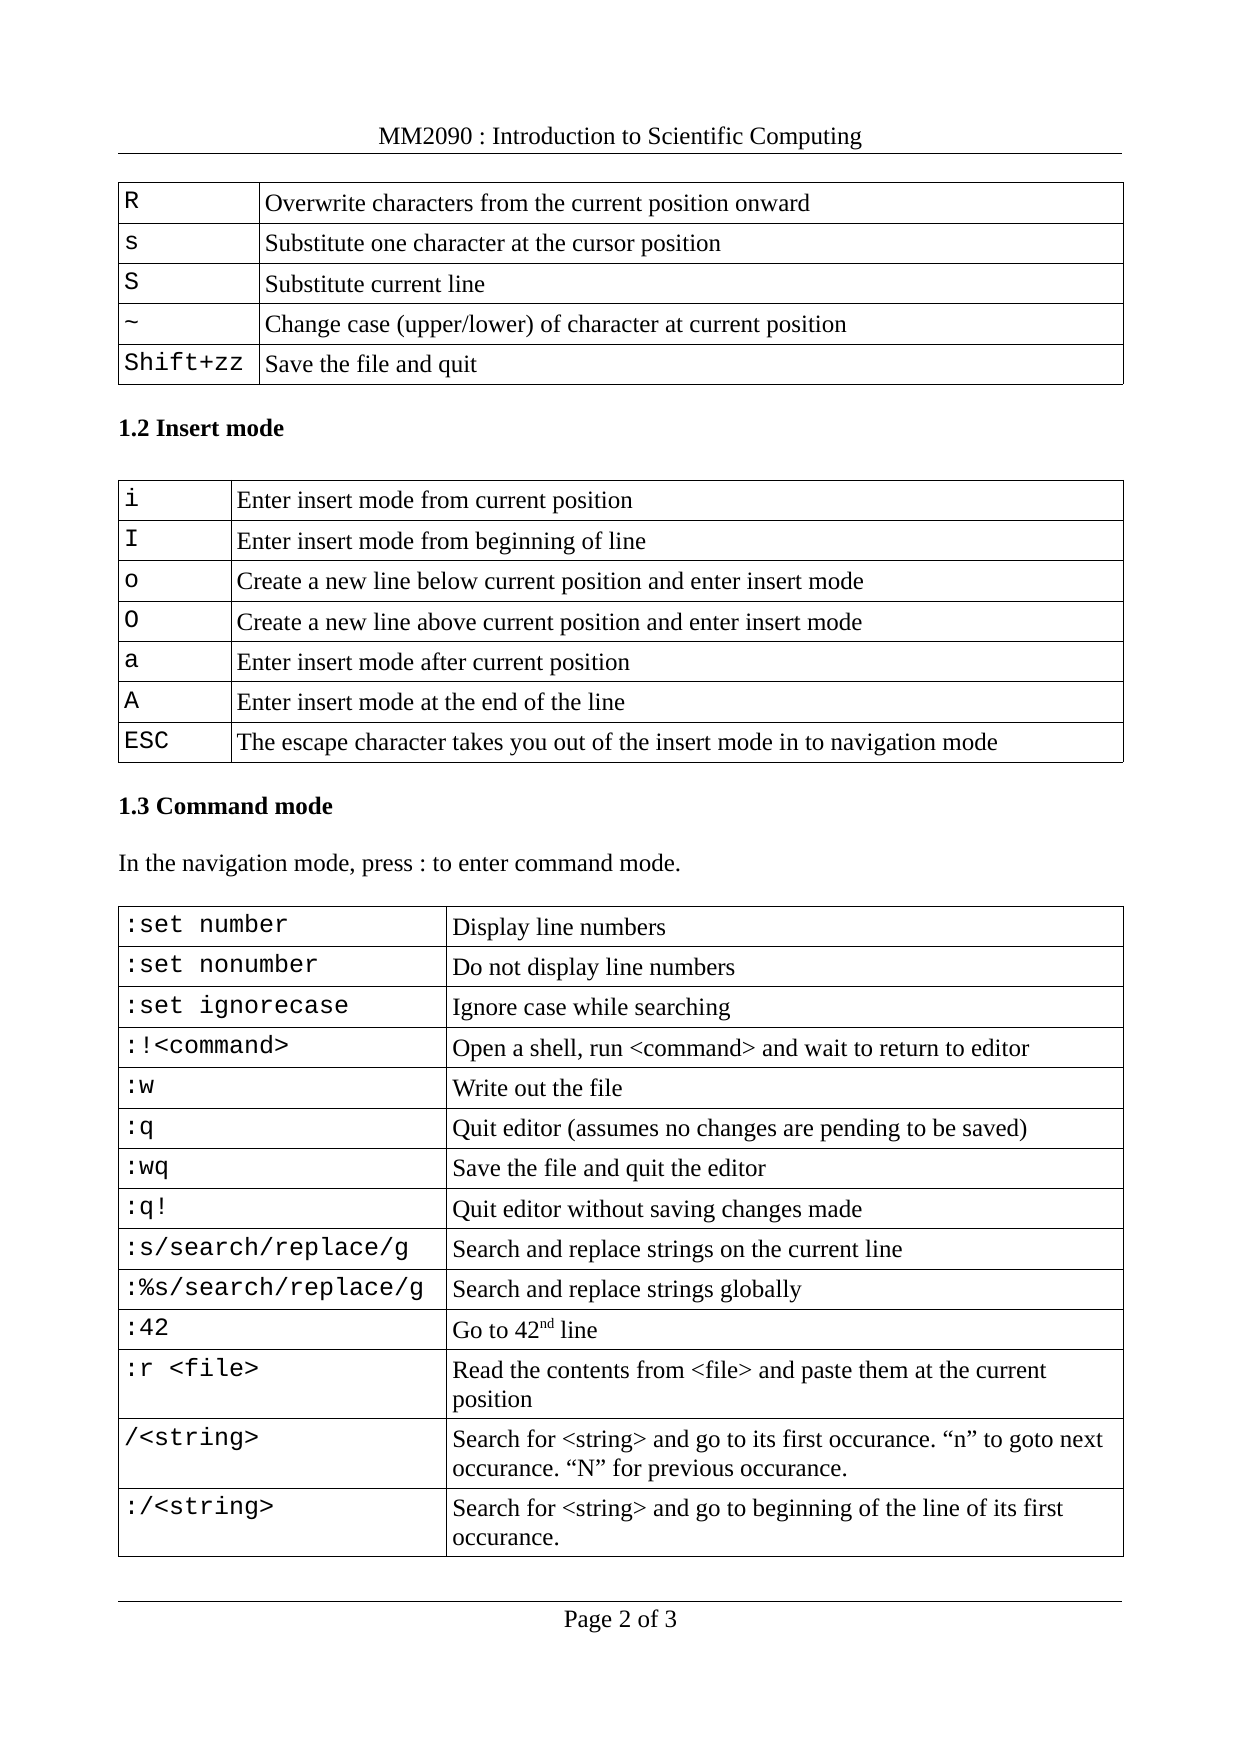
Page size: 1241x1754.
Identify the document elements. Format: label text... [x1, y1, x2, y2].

table_cell a [119, 642, 231, 681]
table_cell :q! [119, 1189, 446, 1228]
table_cell s [119, 224, 259, 263]
table_cell The escape character takes you out of the insert mode in to navigation mode [232, 723, 1123, 762]
table_cell Create a new line below current position and enter insert mode [232, 561, 1123, 601]
table_cell Search and replace strings globally [447, 1270, 1123, 1309]
table_header :set number [119, 907, 446, 946]
table_cell R [119, 183, 259, 223]
table_cell :s/search/replace/g [119, 1229, 446, 1269]
table_cell :set nonumber [119, 947, 446, 986]
table_cell :w [119, 1068, 446, 1107]
table_cell Shift+zz [119, 345, 259, 384]
table_cell :set ignorecase [119, 987, 446, 1027]
table_cell Change case (upper/lower) of character at current position [260, 304, 1123, 343]
table_cell :r <file> [119, 1350, 446, 1418]
table_cell Create a new line above current position and enter insert mode [232, 602, 1123, 641]
table_cell :q [119, 1109, 446, 1148]
table_cell A [119, 682, 231, 722]
table_cell Write out the file [447, 1068, 1123, 1107]
table_cell Substitute current line [260, 264, 1123, 303]
table_cell :%s/search/replace/g [119, 1270, 446, 1309]
table_cell Search for <string> and go to its first occurance. “n” to goto next occurance. “N” for previous occurance. [447, 1419, 1123, 1487]
table_cell :42 [119, 1310, 446, 1349]
text 1.3 Command mode [118, 791, 1122, 819]
table_cell Open a shell, run <command> and wait to return to editor [447, 1028, 1123, 1067]
table_cell Read the contents from <file> and paste them at the current position [447, 1350, 1123, 1418]
table_cell Save the file and quit [260, 345, 1123, 384]
table_cell Enter insert mode from beginning of line [232, 521, 1123, 560]
table_cell ~ [119, 304, 259, 343]
table_cell ESC [119, 723, 231, 762]
text In the navigation mode, press : to enter command mode. [118, 848, 1122, 877]
table_cell Overwrite characters from the current position onward [260, 183, 1123, 223]
table_cell o [119, 561, 231, 601]
table_cell Do not display line numbers [447, 947, 1123, 986]
table_cell :wq [119, 1149, 446, 1188]
table_cell Enter insert mode at the end of the line [232, 682, 1123, 722]
table_cell S [119, 264, 259, 303]
table_header i [119, 481, 231, 520]
text 1.2 Insert mode [118, 413, 1122, 441]
table_cell Go to 42nd line [447, 1310, 1123, 1349]
table_cell Enter insert mode after current position [232, 642, 1123, 681]
table_cell Search and replace strings on the current line [447, 1229, 1123, 1269]
table_cell Save the file and quit the editor [447, 1149, 1123, 1188]
table_header Enter insert mode from current position [232, 481, 1123, 520]
table_cell Substitute one character at the cursor position [260, 224, 1123, 263]
table_cell Ignore case while searching [447, 987, 1123, 1027]
table_cell Quit editor (assumes no changes are pending to be saved) [447, 1109, 1123, 1148]
table_header Display line numbers [447, 907, 1123, 946]
table_cell /<string> [119, 1419, 446, 1487]
table_cell Search for <string> and go to beginning of the line of its first occurance. [447, 1489, 1123, 1556]
table_cell O [119, 602, 231, 641]
table_cell Quit editor without saving changes made [447, 1189, 1123, 1228]
table_cell :!<command> [119, 1028, 446, 1067]
table_cell :/<string> [119, 1489, 446, 1556]
table_cell I [119, 521, 231, 560]
